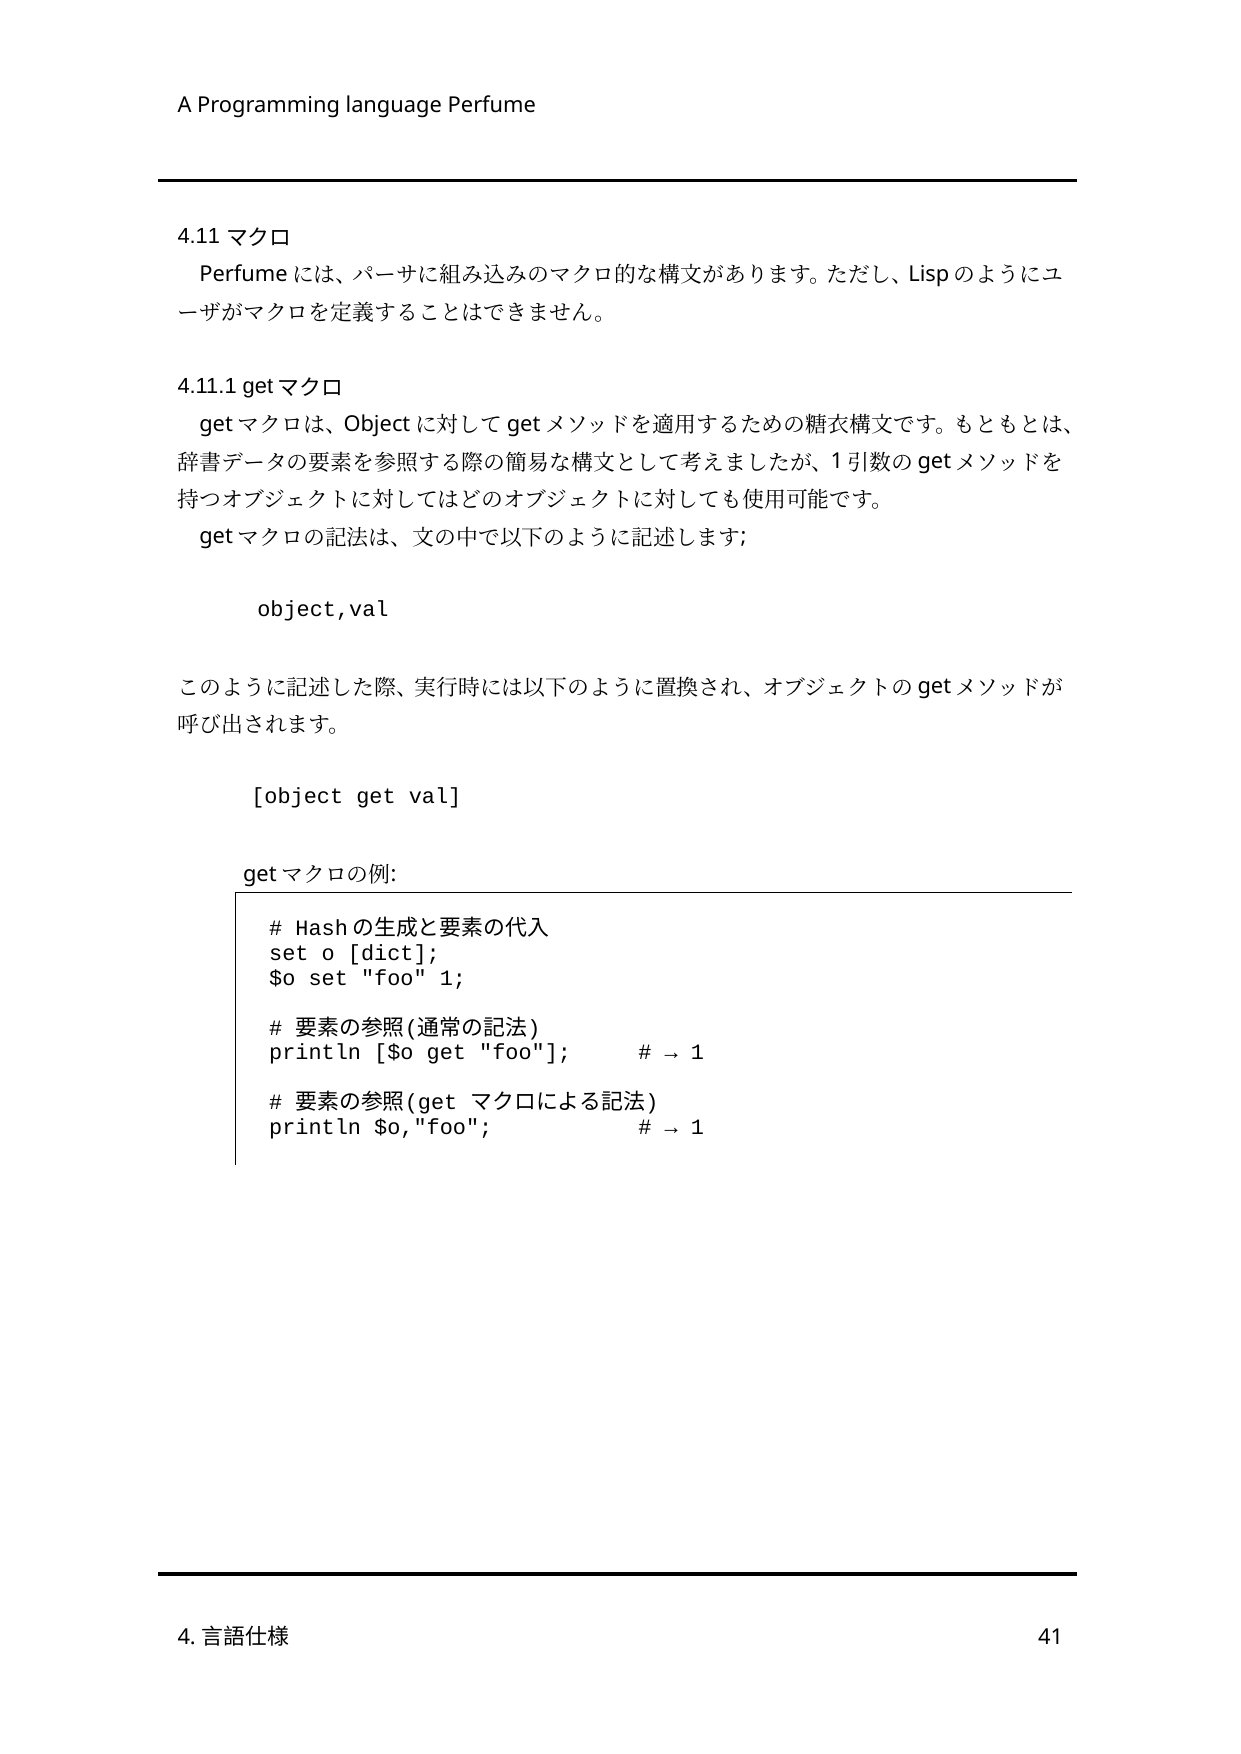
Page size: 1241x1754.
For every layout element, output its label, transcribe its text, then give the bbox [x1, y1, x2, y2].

text [object get val] [177, 779, 1063, 817]
text getマクロの記法は、文の中で以下のように記述します; [177, 517, 1063, 554]
text Perfumeには、パーサに組み込みのマクロ的な構文があります。ただし、Lispのようにユーザがマクロを定義することはできません。 [177, 254, 1063, 329]
subtitle 4.11.1 getマクロ [177, 367, 1063, 404]
table_header # Hashの生成と要素の代入 set o [dict]; $o set "foo" 1; # 要素の参照(通常の記法) println [$o get "foo"]; # → 1 # 要素の参照(get マクロによる記法) println $o,"foo"; # → 1 [236, 893, 1072, 1165]
text getマクロの例: [243, 854, 1063, 892]
subtitle 4.11 マクロ [177, 217, 1063, 254]
text getマクロは、Objectに対してgetメソッドを適用するための糖衣構文です。もともとは、辞書データの要素を参照する際の簡易な構文として考えましたが、1引数のgetメソッドを持つオブジェクトに対してはどのオブジェクトに対しても使用可能です。 [177, 404, 1063, 517]
text このように記述した際、実行時には以下のように置換され、オブジェクトのgetメソッドが呼び出されます。 [177, 667, 1063, 742]
text object,val [177, 592, 1063, 629]
